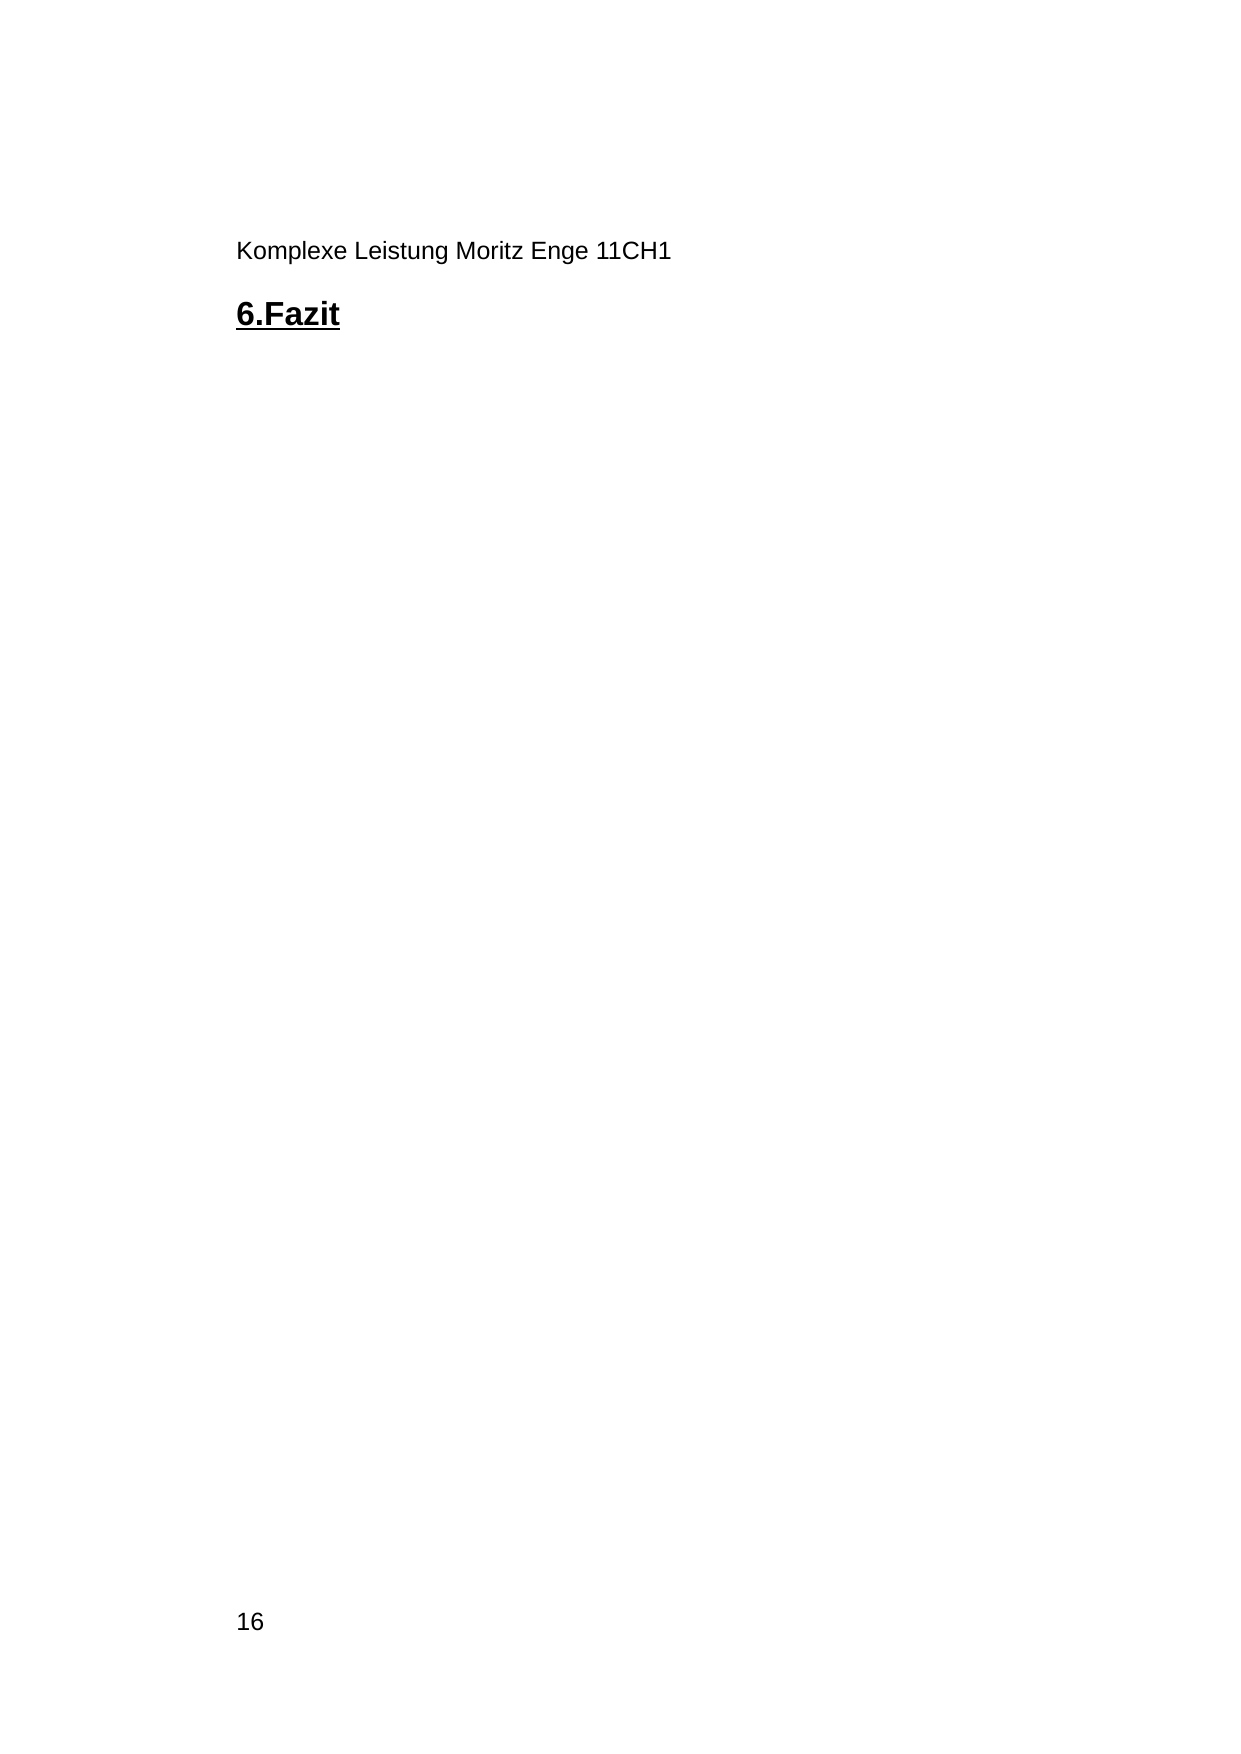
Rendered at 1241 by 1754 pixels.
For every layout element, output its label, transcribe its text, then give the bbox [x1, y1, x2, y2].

text 6.Fazit [236, 294, 1122, 333]
